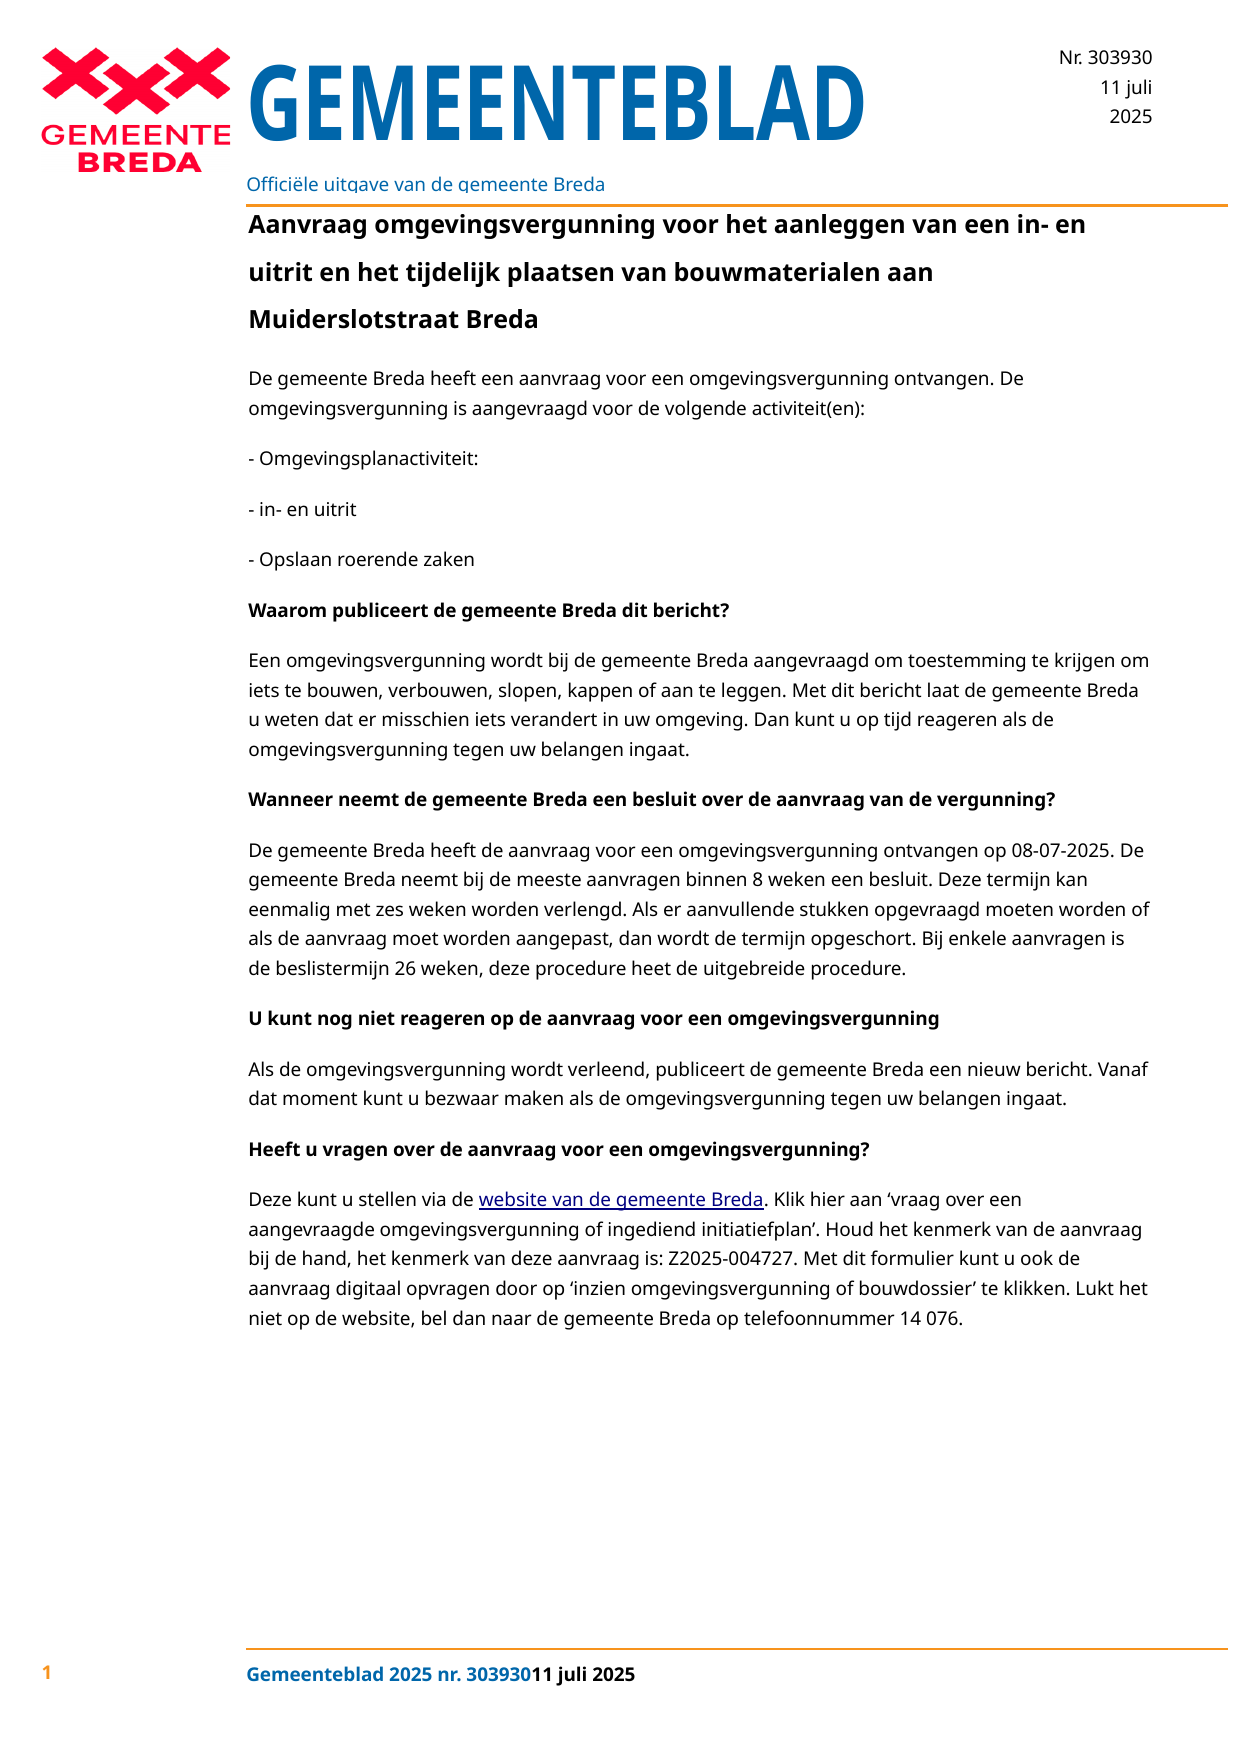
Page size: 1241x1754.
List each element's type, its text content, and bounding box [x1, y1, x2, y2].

text De gemeente Breda heeft de aanvraag voor een omgevingsvergunning ontvangen op 08-07-2025. De gemeente Breda neemt bij de meeste aanvragen binnen 8 weken een besluit. Deze termijn kan eenmalig met zes weken worden verlengd. Als er aanvullende stukken opgevraagd moeten worden of als de aanvraag moet worden aangepast, dan wordt de termijn opgeschort. Bij enkele aanvragen is de beslistermijn 26 weken, deze procedure heet de uitgebreide procedure. [248, 837, 1152, 981]
text De gemeente Breda heeft een aanvraag voor een omgevingsvergunning ontvangen. De omgevingsvergunning is aangevraagd voor de volgende activiteit(en): [248, 366, 1152, 421]
text - Opslaan roerende zaken [248, 546, 1152, 572]
text Aanvraag omgevingsvergunning voor het aanleggen van een in- en uitrit en het tijdelijk plaatsen van bouwmaterialen aan Muiderslotstraat Breda [248, 207, 1152, 336]
text - Omgevingsplanactiviteit: [248, 446, 1152, 471]
text Heeft u vragen over de aanvraag voor een omgevingsvergunning? [248, 1136, 1152, 1162]
text U kunt nog niet reageren op de aanvraag voor een omgevingsvergunning [248, 1006, 1152, 1031]
text Waarom publiceert de gemeente Breda dit bericht? [248, 597, 1152, 622]
text Wanneer neemt de gemeente Breda een besluit over de aanvraag van de vergunning? [248, 786, 1152, 812]
picture [41, 47, 231, 172]
text Als de omgevingsvergunning wordt verleend, publiceert de gemeente Breda een nieuw bericht. Vanaf dat moment kunt u bezwaar maken als de omgevingsvergunning tegen uw belangen ingaat. [248, 1056, 1152, 1111]
text Deze kunt u stellen via de website van de gemeente Breda. Klik hier aan ‘vraag over een aangevraagde omgevingsvergunning of ingediend initiatiefplan’. Houd het kenmerk van de aanvraag bij de hand, het kenmerk van deze aanvraag is: Z2025-004727. Met dit formulier kunt u ook de aanvraag digitaal opvragen door op ‘inzien omgevingsvergunning of bouwdossier’ te klikken. Lukt het niet op de website, bel dan naar de gemeente Breda op telefoonnummer 14 076. [248, 1186, 1152, 1330]
text - in- en uitrit [248, 496, 1152, 522]
text Een omgevingsvergunning wordt bij de gemeente Breda aangevraagd om toestemming te krijgen om iets te bouwen, verbouwen, slopen, kappen of aan te leggen. Met dit bericht laat de gemeente Breda u weten dat er misschien iets verandert in uw omgeving. Dan kunt u op tijd reageren als de omgevingsvergunning tegen uw belangen ingaat. [248, 647, 1152, 762]
